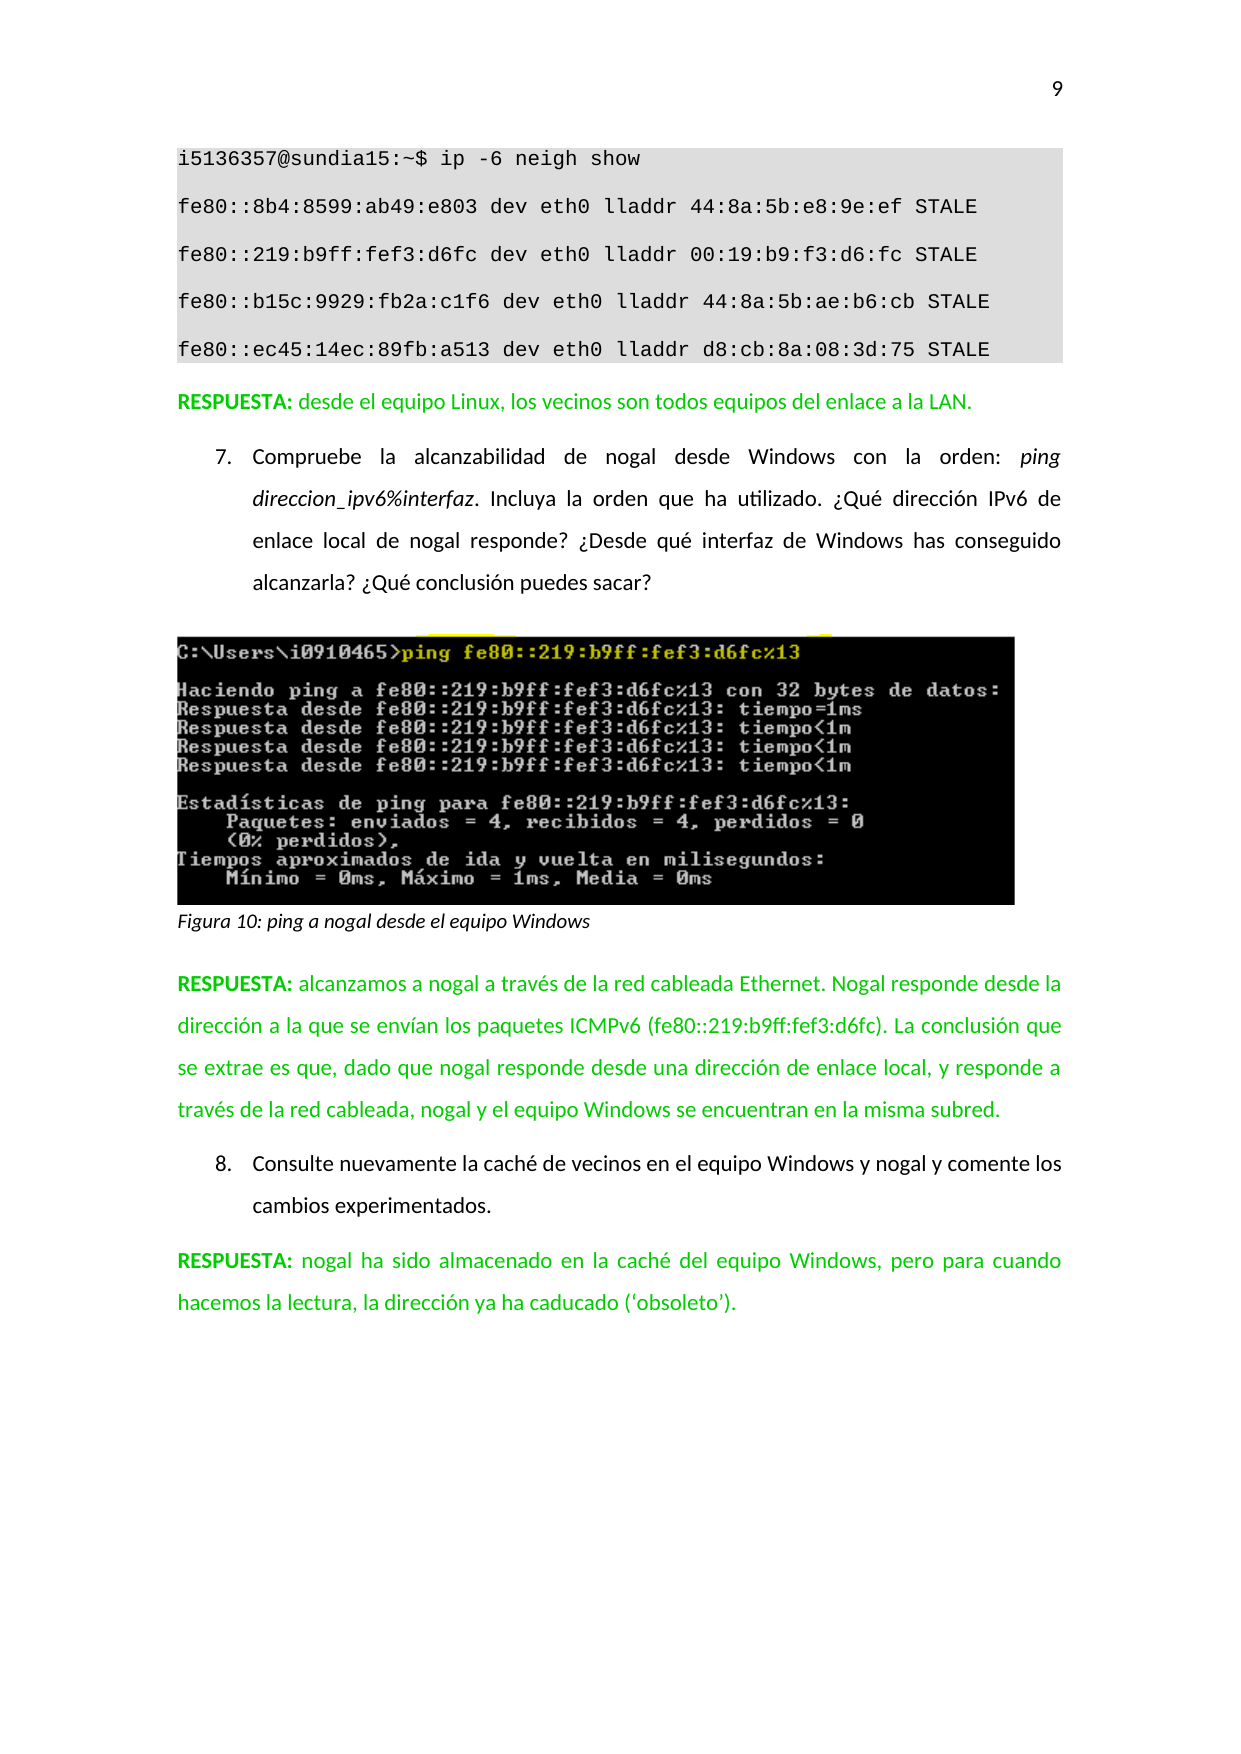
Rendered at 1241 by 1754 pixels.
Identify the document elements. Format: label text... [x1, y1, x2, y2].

text fe80::ec45:14ec:89fb:a513 dev eth0 lladdr d8:cb:8a:08:3d:75 STALE [177, 339, 1063, 363]
picture [177, 634, 1015, 905]
list Compruebe la alcanzabilidad de nogal desde Windows con la orden: ping direccion_ipv6%interfaz. Incluya la orden que ha utilizado. ¿Qué dirección IPv6 de enlace local de nogal responde? ¿Desde qué interfaz de Windows has conseguido alcanzarla? ¿Qué conclusión puedes sacar? [215, 442, 1063, 596]
text i5136357@sundia15:~$ ip -6 neigh show [177, 148, 1063, 171]
text RESPUESTA: nogal ha sido almacenado en la caché del equipo Windows, pero para cuando hacemos la lectura, la dirección ya ha caducado (‘obsoleto’). [177, 1246, 1063, 1316]
text RESPUESTA: alcanzamos a nogal a través de la red cableada Ethernet. Nogal responde desde la dirección a la que se envían los paquetes ICMPv6 (fe80::219:b9ff:fef3:d6fc). La conclusión que se extrae es que, dado que nogal responde desde una dirección de enlace local, y responde a través de la red cableada, nogal y el equipo Windows se encuentran en la misma subred. [177, 949, 1063, 1123]
list Consulte nuevamente la caché de vecinos en el equipo Windows y nogal y comente los cambios experimentados. [215, 1149, 1063, 1219]
text fe80::b15c:9929:fb2a:c1f6 dev eth0 lladdr 44:8a:5b:ae:b6:cb STALE [177, 291, 1063, 315]
text fe80::8b4:8599:ab49:e803 dev eth0 lladdr 44:8a:5b:e8:9e:ef STALE [177, 196, 1063, 219]
text Figura 10: ping a nogal desde el equipo Windows [177, 905, 1015, 934]
text fe80::219:b9ff:fef3:d6fc dev eth0 lladdr 00:19:b9:f3:d6:fc STALE [177, 243, 1063, 267]
text RESPUESTA: desde el equipo Linux, los vecinos son todos equipos del enlace a la LAN. [177, 387, 1063, 415]
